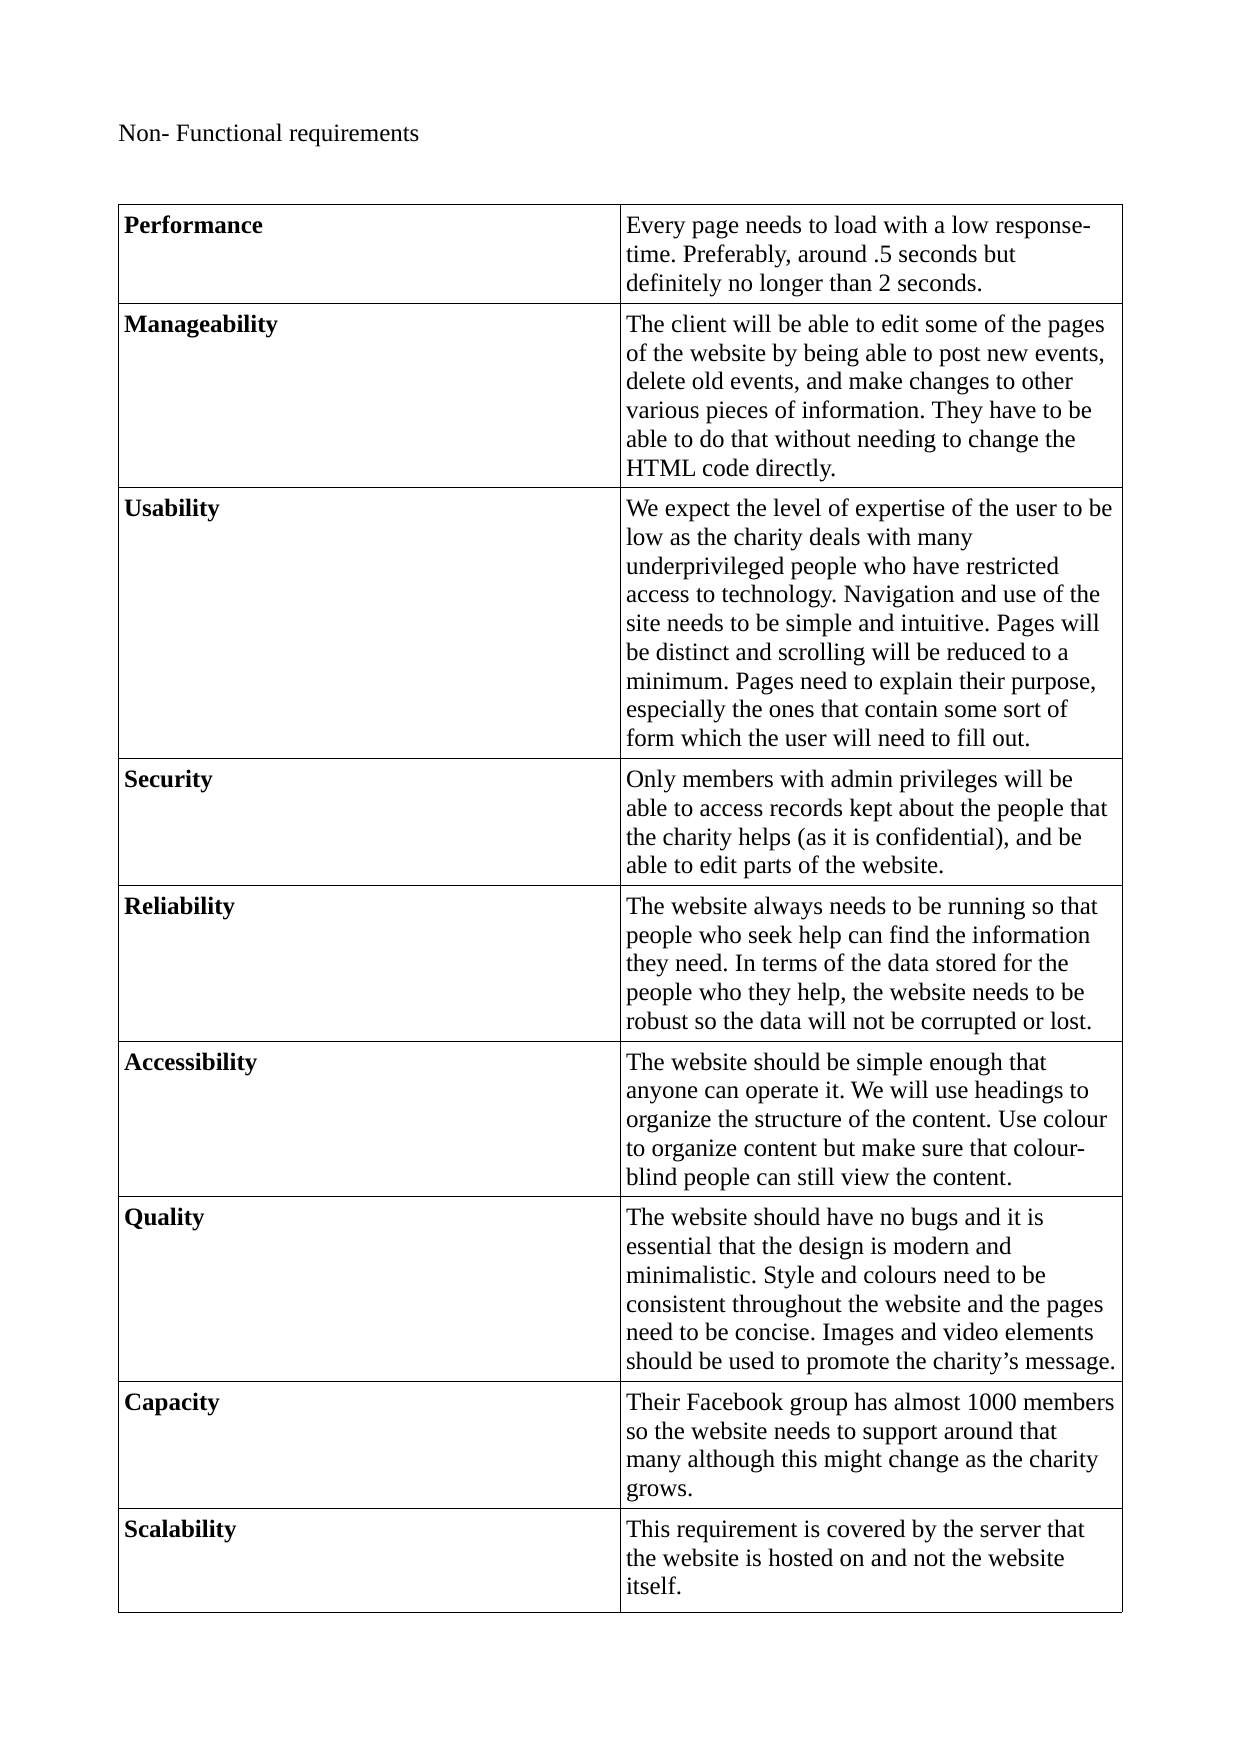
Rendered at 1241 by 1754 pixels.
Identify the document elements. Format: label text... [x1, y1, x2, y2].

table_cell This requirement is covered by the server that the website is hosted on and not the website itself. [621, 1509, 1122, 1611]
table_cell The website always needs to be running so that people who seek help can find the information they need. In terms of the data stored for the people who they help, the website needs to be robust so the data will not be corrupted or lost. [621, 886, 1122, 1041]
table_cell Their Facebook group has almost 1000 members so the website needs to support around that many although this might change as the charity grows. [621, 1382, 1122, 1508]
table_cell Scalability [119, 1509, 620, 1611]
table_cell The website should be simple enough that anyone can operate it. We will use headings to organize the structure of the content. Use colour to organize content but make sure that colour-blind people can still view the content. [621, 1042, 1122, 1196]
table_cell Reliability [119, 886, 620, 1041]
table_cell Security [119, 759, 620, 885]
table_cell We expect the level of expertise of the user to be low as the charity deals with many underprivileged people who have restricted access to technology. Navigation and use of the site needs to be simple and intuitive. Pages will be distinct and scrolling will be reduced to a minimum. Pages need to explain their purpose, especially the ones that contain some sort of form which the user will need to fill out. [621, 488, 1122, 758]
table_cell The client will be able to edit some of the pages of the website by being able to post new events, delete old events, and make changes to other various pieces of information. They have to be able to do that without needing to change the HTML code directly. [621, 304, 1122, 487]
table_cell The website should have no bugs and it is essential that the design is modern and minimalistic. Style and colours need to be consistent throughout the website and the pages need to be concise. Images and video elements should be used to promote the charity’s message. [621, 1197, 1122, 1381]
table_cell Quality [119, 1197, 620, 1381]
table_cell Accessibility [119, 1042, 620, 1196]
table_cell Capacity [119, 1382, 620, 1508]
table_cell Only members with admin privileges will be able to access records kept about the people that the charity helps (as it is confidential), and be able to edit parts of the website. [621, 759, 1122, 885]
table_cell Manageability [119, 304, 620, 487]
table_header Performance [119, 205, 620, 303]
text Non- Functional requirements [118, 118, 1122, 147]
table_cell Usability [119, 488, 620, 758]
table_header Every page needs to load with a low response-time. Preferably, around .5 seconds but definitely no longer than 2 seconds. [621, 205, 1122, 303]
